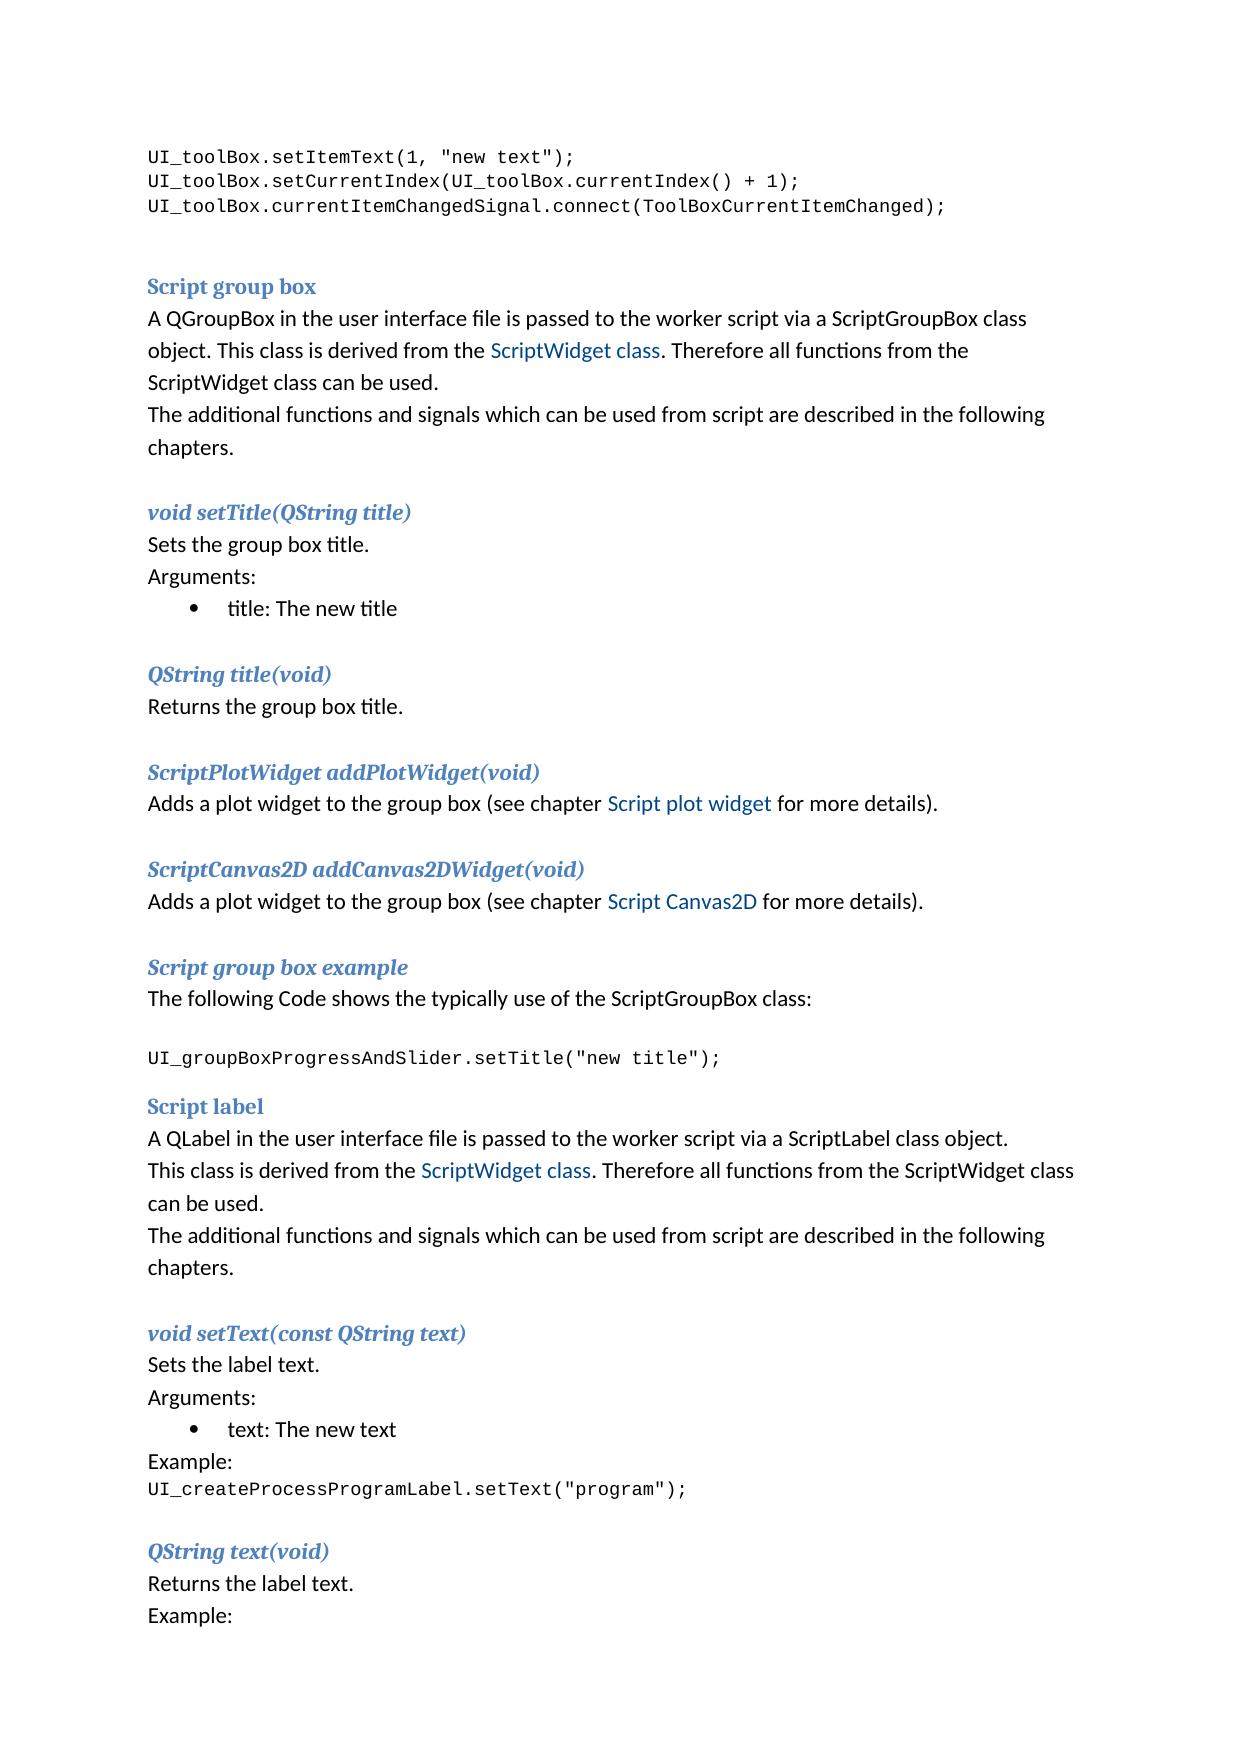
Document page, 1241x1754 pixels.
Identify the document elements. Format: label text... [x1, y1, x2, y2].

text UI_toolBox.setCurrentIndex(UI_toolBox.currentIndex() + 1); [148, 172, 1093, 193]
text This class is derived from the ScriptWidget class. Therefore all functions from the ScriptWidget class can be used. [148, 1157, 1093, 1217]
subtitle ScriptCanvas2D addCanvas2DWidget(void) [148, 857, 1093, 883]
text The following Code shows the typically use of the ScriptGroupBox class: [148, 984, 1093, 1013]
text Example: [148, 1447, 1093, 1475]
text Returns the group box title. [148, 692, 1093, 720]
text Sets the label text. [148, 1351, 1093, 1379]
text UI_groupBoxProgressAndSlider.setTitle("new title"); [148, 1049, 1093, 1070]
text Adds a plot widget to the group box (see chapter Script Canvas2D for more details). [148, 887, 1093, 915]
subtitle ScriptPlotWidget addPlotWidget(void) [148, 759, 1093, 786]
text A QLabel in the user interface file is passed to the worker script via a ScriptLabel class object. [148, 1124, 1093, 1152]
text Arguments: [148, 562, 1093, 590]
text UI_createProcessProgramLabel.setText("program"); [148, 1479, 1093, 1501]
text The additional functions and signals which can be used from script are described in the following chapters. [148, 1221, 1093, 1281]
text A QGroupBox in the user interface file is passed to the worker script via a ScriptGroupBox class object. This class is derived from the ScriptWidget class. Therefore all functions from the ScriptWidget class can be used. [148, 304, 1093, 396]
text Arguments: [148, 1383, 1093, 1411]
subtitle QString text(void) [148, 1539, 1093, 1565]
text UI_toolBox.currentItemChangedSignal.connect(ToolBoxCurrentItemChanged); [148, 196, 1093, 218]
text Returns the label text. [148, 1569, 1093, 1597]
text Sets the group box title. [148, 530, 1093, 558]
text Adds a plot widget to the group box (see chapter Script plot widget for more details). [148, 789, 1093, 818]
list text: The new text [190, 1415, 1093, 1443]
text UI_toolBox.setItemText(1, "new text"); [148, 148, 1093, 169]
subtitle void setText(const QString text) [148, 1320, 1093, 1347]
subtitle QString title(void) [148, 662, 1093, 688]
subtitle void setTitle(QString title) [148, 500, 1093, 526]
text The additional functions and signals which can be used from script are described in the following chapters. [148, 401, 1093, 461]
subtitle Script group box [148, 274, 1093, 300]
list title: The new title [190, 594, 1093, 623]
subtitle Script group box example [148, 954, 1093, 981]
text Example: [148, 1601, 1093, 1629]
subtitle Script label [148, 1094, 1093, 1121]
